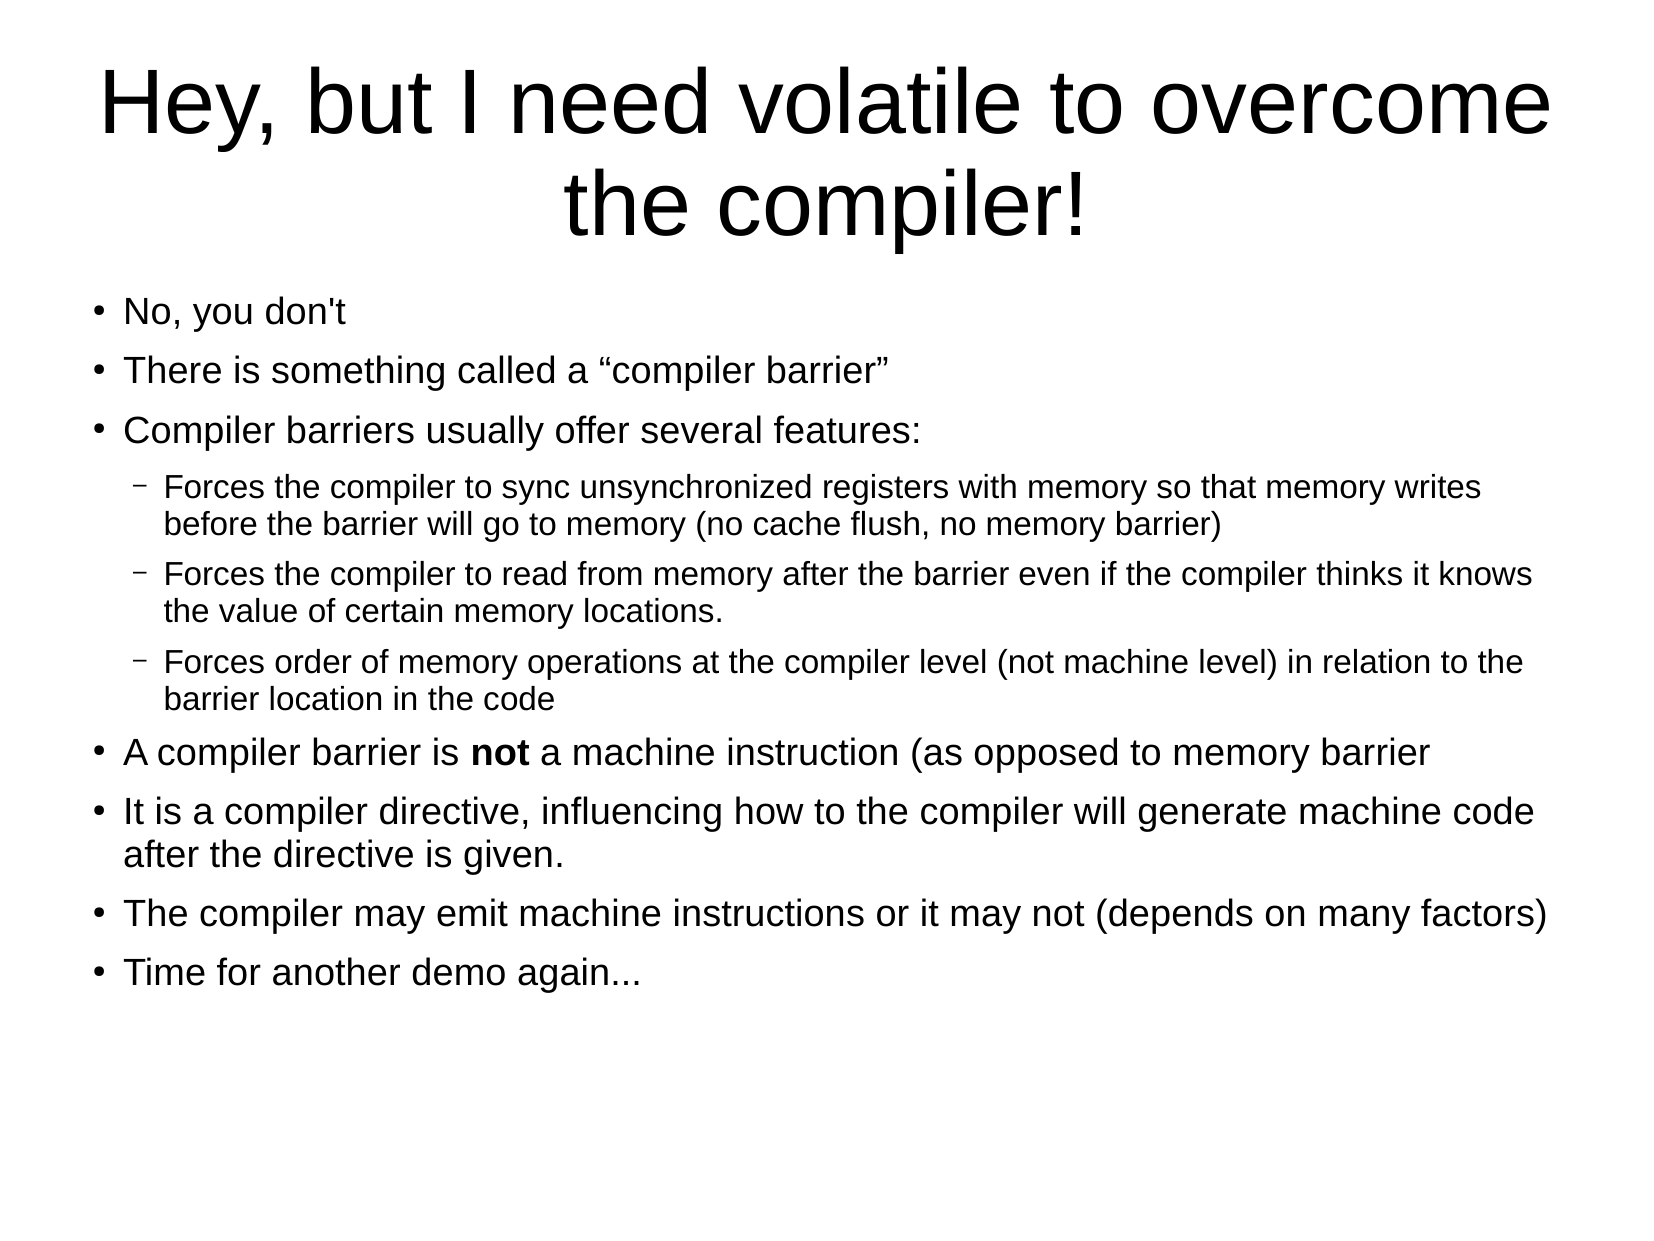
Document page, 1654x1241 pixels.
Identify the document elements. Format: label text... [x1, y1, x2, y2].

list No, you don't There is something called a “compiler barrier” Compiler barriers usually offer several features: Forces the compiler to sync unsynchronized registers with memory so that memory writes before the barrier will go to memory (no cache flush, no memory barrier) Forces the compiler to read from memory after the barrier even if the compiler thinks it knows the value of certain memory locations. Forces order of memory operations at the compiler level (not machine level) in relation to the barrier location in the code A compiler barrier is not a machine instruction (as opposed to memory barrier It is a compiler directive, influencing how to the compiler will generate machine code after the directive is given. The compiler may emit machine instructions or it may not (depends on many factors) Time for another demo again... [82, 290, 1571, 1010]
title Hey, but I need volatile to overcome the compiler! [82, 49, 1571, 257]
